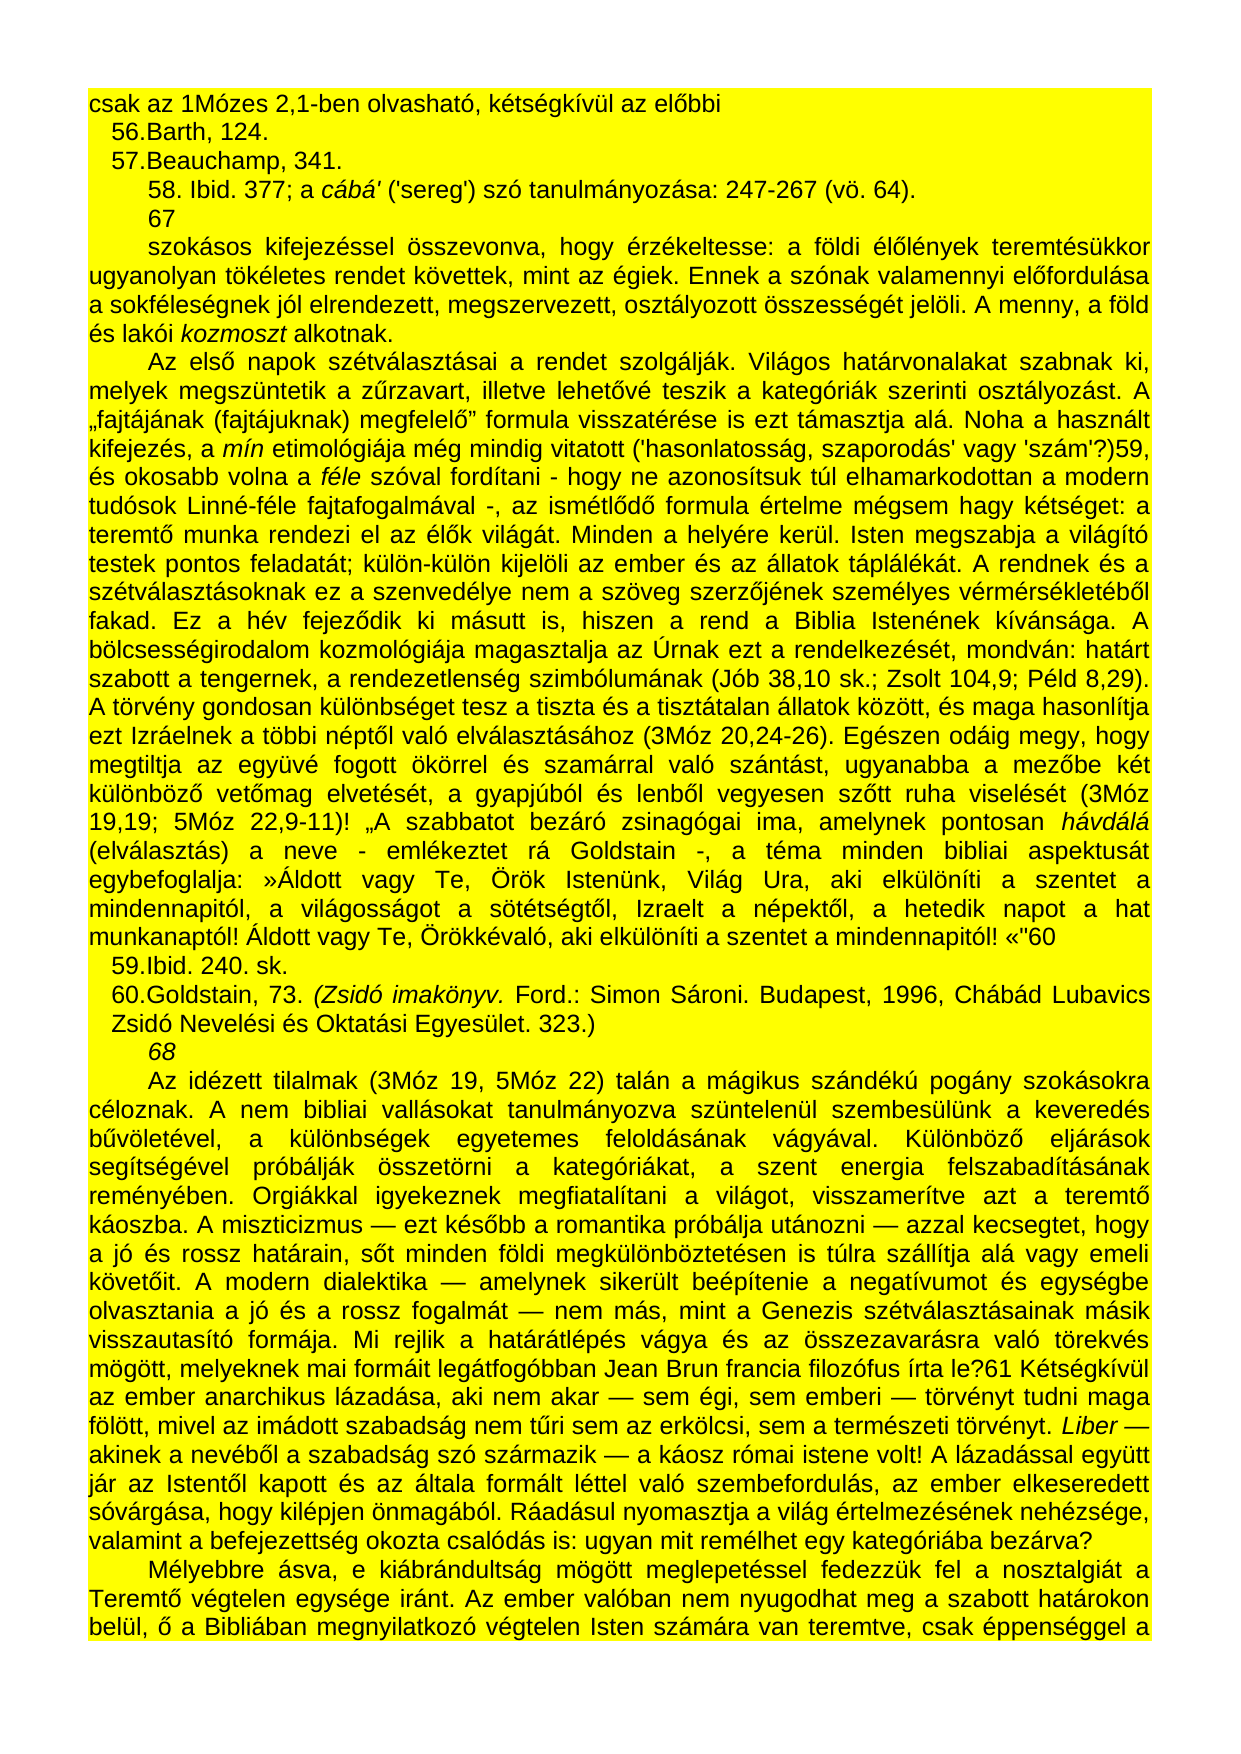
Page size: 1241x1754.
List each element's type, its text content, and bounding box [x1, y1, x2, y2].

list Ibid. 240. sk. [88, 951, 1152, 980]
text 58. Ibid. 377; a cábá' ('sereg') szó tanulmányozása: 247-267 (vö. 64). [88, 175, 1152, 203]
text 67 [88, 203, 1152, 232]
text szokásos kifejezéssel összevonva, hogy érzékeltesse: a földi élőlények teremtésükkor ugyanolyan tökéletes rendet követtek, mint az égiek. Ennek a szónak valamennyi előfordulása a sokféleségnek jól elrendezett, megszervezett, osztályozott összességét jelöli. A menny, a föld és lakói kozmoszt alkotnak. [88, 232, 1152, 347]
text csak az 1Mózes 2,1-ben olvasható, kétségkívül az előbbi [88, 88, 1152, 117]
list Goldstain, 73. (Zsidó imakönyv. Ford.: Simon Sároni. Budapest, 1996, Chábád Lubavics Zsidó Nevelési és Oktatási Egyesület. 323.) [88, 980, 1152, 1037]
list Beauchamp, 341. [88, 146, 1152, 175]
text Mélyebbre ásva, e kiábrándultság mögött meglepetéssel fedezzük fel a nosztalgiát a Teremtő végtelen egysége iránt. Az ember valóban nem nyugodhat meg a szabott határokon belül, ő a Bibliában megnyilatkozó végtelen Isten számára van teremtve, csak éppenséggel a [88, 1555, 1152, 1641]
list Barth, 124. [88, 117, 1152, 146]
text Az idézett tilalmak (3Móz 19, 5Móz 22) talán a mágikus szándékú pogány szokásokra céloznak. A nem bibliai vallásokat tanulmányozva szüntelenül szembesülünk a keveredés bűvöletével, a különbségek egyetemes feloldásának vágyával. Különböző eljárások segítségével próbálják összetörni a kategóriákat, a szent energia felszabadításának reményében. Orgiákkal igyekeznek megfiatalítani a világot, visszamerítve azt a teremtő káoszba. A miszticizmus — ezt később a romantika próbálja utánozni — azzal kecsegtet, hogy a jó és rossz határain, sőt minden földi megkülönböztetésen is túlra szállítja alá vagy emeli követőit. A modern dialektika — amelynek sikerült beépítenie a negatívumot és egységbe olvasztania a jó és a rossz fogalmát — nem más, mint a Genezis szétválasztásainak másik visszautasító formája. Mi rejlik a határátlépés vágya és az összezavarásra való törekvés mögött, melyeknek mai formáit legátfogóbban Jean Brun francia filozófus írta le?61 Kétségkívül az ember anarchikus lázadása, aki nem akar — sem égi, sem emberi — törvényt tudni maga fölött, mivel az imádott szabadság nem tűri sem az erkölcsi, sem a természeti törvényt. Liber — akinek a nevéből a szabadság szó származik — a káosz római istene volt! A lázadással együtt jár az Istentől kapott és az általa formált léttel való szembefordulás, az ember elkeseredett sóvárgása, hogy kilépjen önmagából. Ráadásul nyomasztja a világ értelmezésének nehézsége, valamint a befejezettség okozta csalódás is: ugyan mit remélhet egy kategóriába bezárva? [88, 1066, 1152, 1555]
text 68 [88, 1037, 1152, 1066]
text Az első napok szétválasztásai a rendet szolgálják. Világos határvonalakat szabnak ki, melyek megszüntetik a zűrzavart, illetve lehetővé teszik a kategóriák szerinti osztályozást. A „fajtájának (fajtájuknak) megfelelő” formula visszatérése is ezt támasztja alá. Noha a használt kifejezés, a mín etimológiája még mindig vitatott ('hasonlatosság, szaporodás' vagy 'szám'?)59, és okosabb volna a féle szóval fordítani - hogy ne azonosítsuk túl elhamarkodottan a modern tudósok Linné-féle fajtafogalmával -, az ismétlődő formula értelme mégsem hagy kétséget: a teremtő munka rendezi el az élők világát. Minden a helyére kerül. Isten megszabja a világító testek pontos feladatát; külön-külön kijelöli az ember és az állatok táplálékát. A rendnek és a szétválasztásoknak ez a szenvedélye nem a szöveg szerzőjének személyes vérmérsékletéből fakad. Ez a hév fejeződik ki másutt is, hiszen a rend a Biblia Istenének kívánsága. A bölcsességirodalom kozmológiája magasztalja az Úrnak ezt a rendelkezését, mondván: határt szabott a tengernek, a rendezetlenség szimbólumának (Jób 38,10 sk.; Zsolt 104,9; Péld 8,29). A törvény gondosan különbséget tesz a tiszta és a tisztátalan állatok között, és maga hasonlítja ezt Izráelnek a többi néptől való elválasztásához (3Móz 20,24-26). Egészen odáig megy, hogy megtiltja az együvé fogott ökörrel és szamárral való szántást, ugyanabba a mezőbe két különböző vetőmag elvetését, a gyapjúból és lenből vegyesen szőtt ruha viselését (3Móz 19,19; 5Móz 22,9-11)! „A szabbatot bezáró zsinagógai ima, amelynek pontosan hávdálá (elválasztás) a neve - emlékeztet rá Goldstain -, a téma minden bibliai aspektusát egybefoglalja: »Áldott vagy Te, Örök Istenünk, Világ Ura, aki elkülöníti a szentet a mindennapitól, a világosságot a sötétségtől, Izraelt a népektől, a hetedik napot a hat munkanaptól! Áldott vagy Te, Örökkévaló, aki elkülöníti a szentet a mindennapitól! «"60 [88, 347, 1152, 951]
